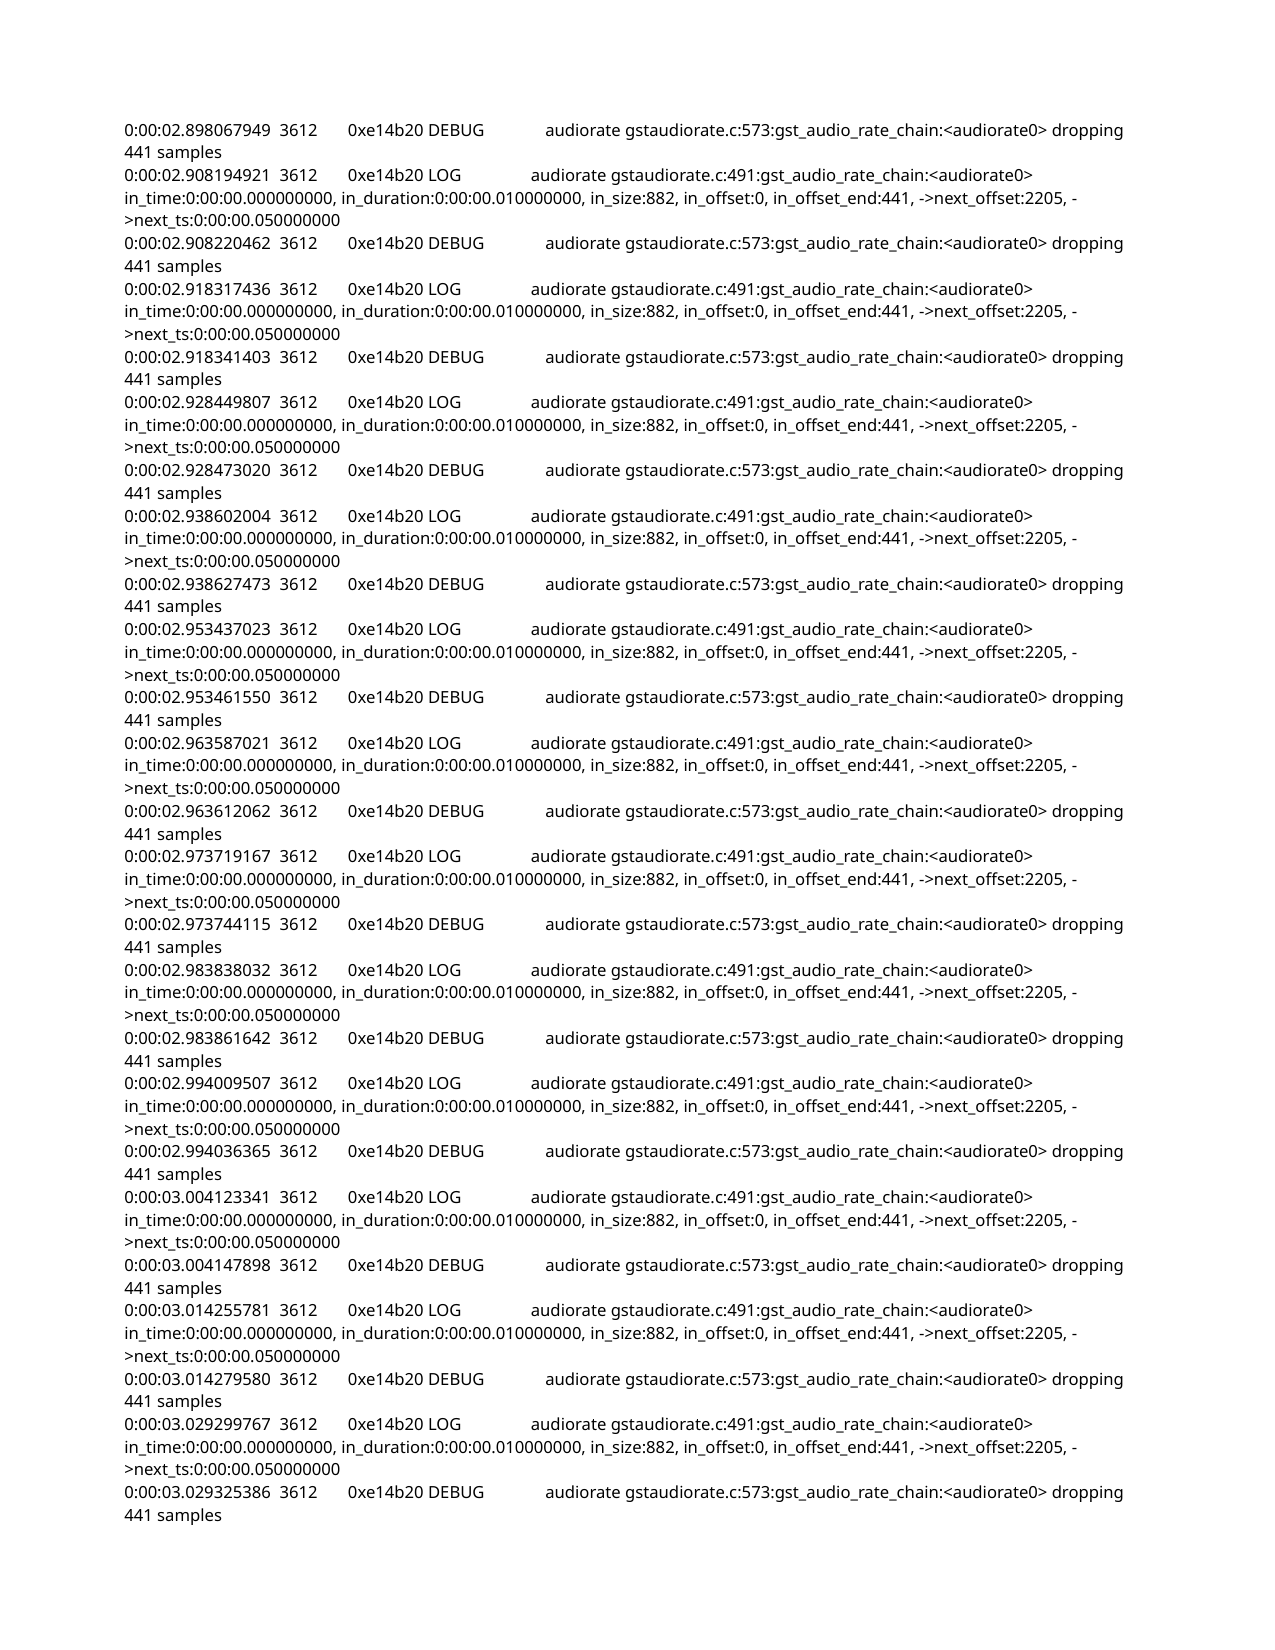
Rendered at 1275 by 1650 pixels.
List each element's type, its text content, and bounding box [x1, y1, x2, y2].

text 0:00:02.994036365 3612 0xe14b20 DEBUG audiorate gstaudiorate.c:573:gst_audio_rate_chain:<audiorate0> dropping 441 samples [124, 1140, 1157, 1185]
text 0:00:02.918317436 3612 0xe14b20 LOG audiorate gstaudiorate.c:491:gst_audio_rate_chain:<audiorate0> in_time:0:00:00.000000000, in_duration:0:00:00.010000000, in_size:882, in_offset:0, in_offset_end:441, ->next_offset:2205, ->next_ts:0:00:00.050000000 [124, 277, 1157, 345]
text 0:00:02.973744115 3612 0xe14b20 DEBUG audiorate gstaudiorate.c:573:gst_audio_rate_chain:<audiorate0> dropping 441 samples [124, 913, 1157, 958]
text 0:00:02.938627473 3612 0xe14b20 DEBUG audiorate gstaudiorate.c:573:gst_audio_rate_chain:<audiorate0> dropping 441 samples [124, 572, 1157, 618]
text 0:00:02.973719167 3612 0xe14b20 LOG audiorate gstaudiorate.c:491:gst_audio_rate_chain:<audiorate0> in_time:0:00:00.000000000, in_duration:0:00:00.010000000, in_size:882, in_offset:0, in_offset_end:441, ->next_offset:2205, ->next_ts:0:00:00.050000000 [124, 845, 1157, 913]
text 0:00:02.983861642 3612 0xe14b20 DEBUG audiorate gstaudiorate.c:573:gst_audio_rate_chain:<audiorate0> dropping 441 samples [124, 1026, 1157, 1072]
text 0:00:02.983838032 3612 0xe14b20 LOG audiorate gstaudiorate.c:491:gst_audio_rate_chain:<audiorate0> in_time:0:00:00.000000000, in_duration:0:00:00.010000000, in_size:882, in_offset:0, in_offset_end:441, ->next_offset:2205, ->next_ts:0:00:00.050000000 [124, 958, 1157, 1026]
text 0:00:02.963587021 3612 0xe14b20 LOG audiorate gstaudiorate.c:491:gst_audio_rate_chain:<audiorate0> in_time:0:00:00.000000000, in_duration:0:00:00.010000000, in_size:882, in_offset:0, in_offset_end:441, ->next_offset:2205, ->next_ts:0:00:00.050000000 [124, 731, 1157, 799]
text 0:00:02.908220462 3612 0xe14b20 DEBUG audiorate gstaudiorate.c:573:gst_audio_rate_chain:<audiorate0> dropping 441 samples [124, 232, 1157, 277]
text 0:00:02.928473020 3612 0xe14b20 DEBUG audiorate gstaudiorate.c:573:gst_audio_rate_chain:<audiorate0> dropping 441 samples [124, 459, 1157, 504]
text 0:00:02.953461550 3612 0xe14b20 DEBUG audiorate gstaudiorate.c:573:gst_audio_rate_chain:<audiorate0> dropping 441 samples [124, 686, 1157, 731]
text 0:00:02.938602004 3612 0xe14b20 LOG audiorate gstaudiorate.c:491:gst_audio_rate_chain:<audiorate0> in_time:0:00:00.000000000, in_duration:0:00:00.010000000, in_size:882, in_offset:0, in_offset_end:441, ->next_offset:2205, ->next_ts:0:00:00.050000000 [124, 504, 1157, 572]
text 0:00:03.014255781 3612 0xe14b20 LOG audiorate gstaudiorate.c:491:gst_audio_rate_chain:<audiorate0> in_time:0:00:00.000000000, in_duration:0:00:00.010000000, in_size:882, in_offset:0, in_offset_end:441, ->next_offset:2205, ->next_ts:0:00:00.050000000 [124, 1299, 1157, 1367]
text 0:00:02.908194921 3612 0xe14b20 LOG audiorate gstaudiorate.c:491:gst_audio_rate_chain:<audiorate0> in_time:0:00:00.000000000, in_duration:0:00:00.010000000, in_size:882, in_offset:0, in_offset_end:441, ->next_offset:2205, ->next_ts:0:00:00.050000000 [124, 163, 1157, 232]
text 0:00:02.953437023 3612 0xe14b20 LOG audiorate gstaudiorate.c:491:gst_audio_rate_chain:<audiorate0> in_time:0:00:00.000000000, in_duration:0:00:00.010000000, in_size:882, in_offset:0, in_offset_end:441, ->next_offset:2205, ->next_ts:0:00:00.050000000 [124, 618, 1157, 686]
text 0:00:03.004123341 3612 0xe14b20 LOG audiorate gstaudiorate.c:491:gst_audio_rate_chain:<audiorate0> in_time:0:00:00.000000000, in_duration:0:00:00.010000000, in_size:882, in_offset:0, in_offset_end:441, ->next_offset:2205, ->next_ts:0:00:00.050000000 [124, 1185, 1157, 1253]
text 0:00:03.004147898 3612 0xe14b20 DEBUG audiorate gstaudiorate.c:573:gst_audio_rate_chain:<audiorate0> dropping 441 samples [124, 1253, 1157, 1299]
text 0:00:02.928449807 3612 0xe14b20 LOG audiorate gstaudiorate.c:491:gst_audio_rate_chain:<audiorate0> in_time:0:00:00.000000000, in_duration:0:00:00.010000000, in_size:882, in_offset:0, in_offset_end:441, ->next_offset:2205, ->next_ts:0:00:00.050000000 [124, 391, 1157, 459]
text 0:00:02.918341403 3612 0xe14b20 DEBUG audiorate gstaudiorate.c:573:gst_audio_rate_chain:<audiorate0> dropping 441 samples [124, 345, 1157, 391]
text 0:00:02.994009507 3612 0xe14b20 LOG audiorate gstaudiorate.c:491:gst_audio_rate_chain:<audiorate0> in_time:0:00:00.000000000, in_duration:0:00:00.010000000, in_size:882, in_offset:0, in_offset_end:441, ->next_offset:2205, ->next_ts:0:00:00.050000000 [124, 1072, 1157, 1140]
text 0:00:03.014279580 3612 0xe14b20 DEBUG audiorate gstaudiorate.c:573:gst_audio_rate_chain:<audiorate0> dropping 441 samples [124, 1367, 1157, 1412]
text 0:00:02.963612062 3612 0xe14b20 DEBUG audiorate gstaudiorate.c:573:gst_audio_rate_chain:<audiorate0> dropping 441 samples [124, 799, 1157, 845]
text 0:00:02.898067949 3612 0xe14b20 DEBUG audiorate gstaudiorate.c:573:gst_audio_rate_chain:<audiorate0> dropping 441 samples [124, 118, 1157, 163]
text 0:00:03.029325386 3612 0xe14b20 DEBUG audiorate gstaudiorate.c:573:gst_audio_rate_chain:<audiorate0> dropping 441 samples [124, 1481, 1157, 1526]
text 0:00:03.029299767 3612 0xe14b20 LOG audiorate gstaudiorate.c:491:gst_audio_rate_chain:<audiorate0> in_time:0:00:00.000000000, in_duration:0:00:00.010000000, in_size:882, in_offset:0, in_offset_end:441, ->next_offset:2205, ->next_ts:0:00:00.050000000 [124, 1412, 1157, 1481]
